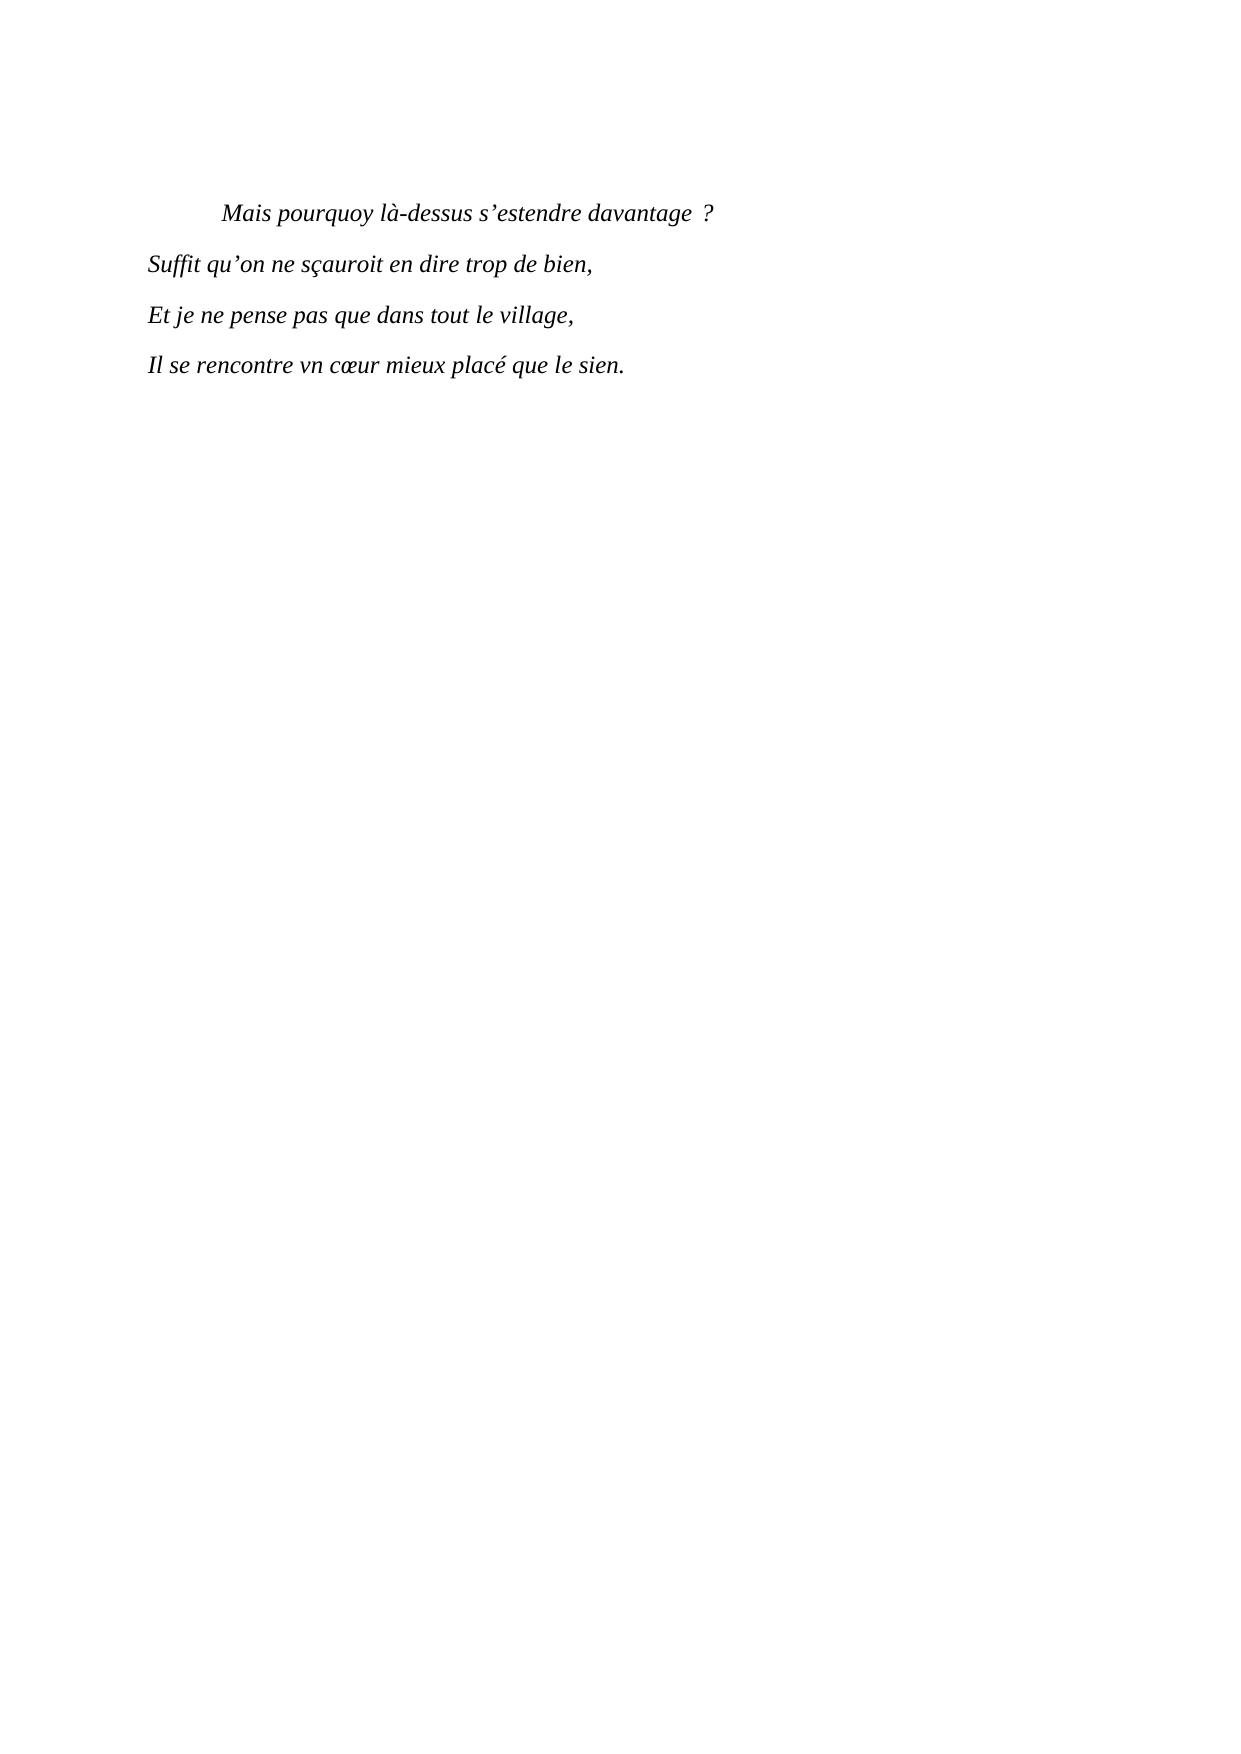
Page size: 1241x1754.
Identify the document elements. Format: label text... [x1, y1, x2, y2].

text Et je ne pense pas que dans tout le village, [148, 300, 1093, 328]
text Il se rencontre vn cœur mieux placé que le sien. [148, 351, 1093, 379]
text Mais pourquoy là-dessus s’estendre davantage ? [148, 198, 1093, 227]
text Suffit qu’on ne sçauroit en dire trop de bien, [148, 249, 1093, 278]
